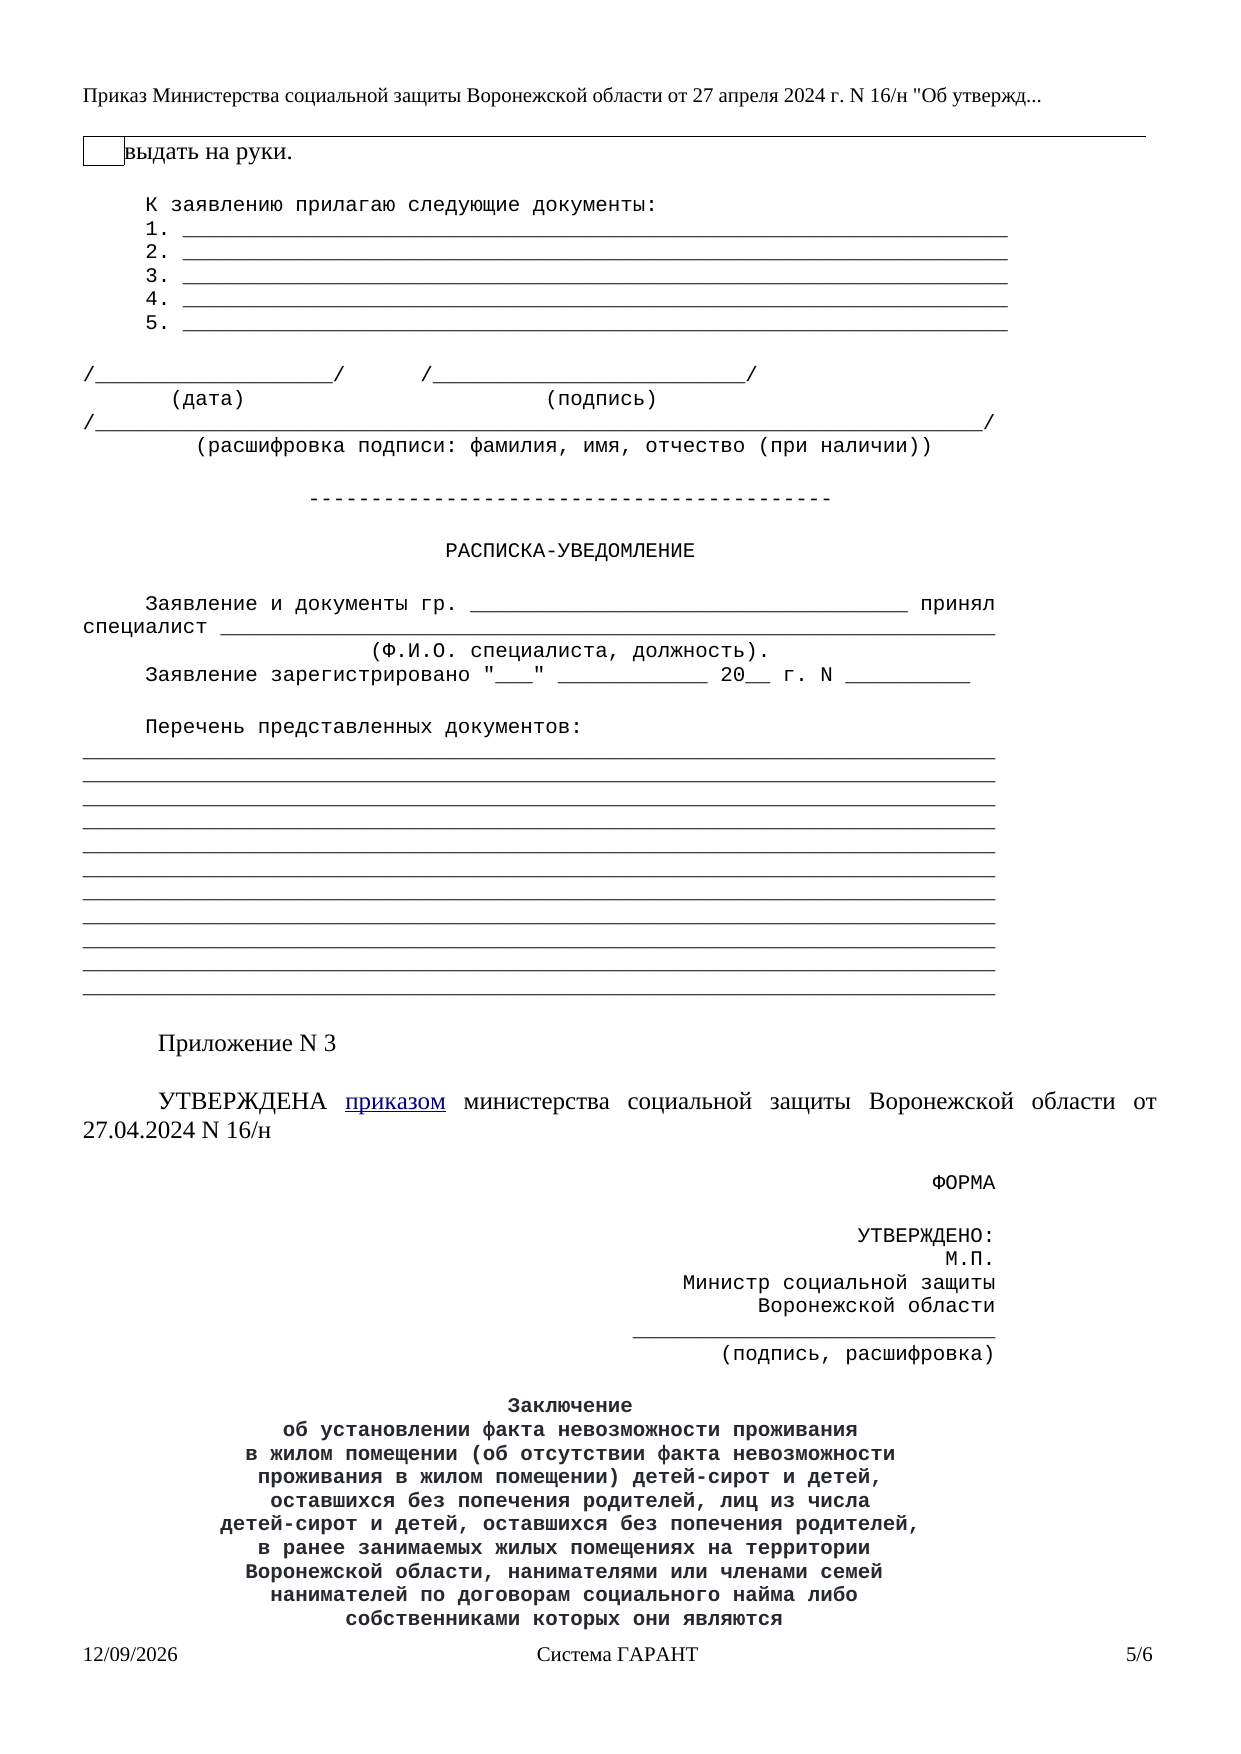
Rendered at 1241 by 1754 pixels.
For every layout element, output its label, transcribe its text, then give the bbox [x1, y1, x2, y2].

text _________________________________________________________________________ [83, 881, 1157, 905]
text _________________________________________________________________________ [83, 739, 1157, 763]
text (Ф.И.О. специалиста, должность). [83, 640, 1157, 663]
text ------------------------------------------ [83, 488, 1157, 511]
text Воронежской области, нанимателями или членами семей [83, 1561, 1157, 1584]
text _________________________________________________________________________ [83, 858, 1157, 881]
text 2. __________________________________________________________________ [83, 241, 1157, 265]
text _________________________________________________________________________ [83, 976, 1157, 1000]
text собственниками которых они являются [83, 1608, 1157, 1632]
text /_______________________________________________________________________/ [83, 412, 1157, 435]
text Заявление и документы гр. ___________________________________ принял [83, 593, 1157, 616]
text (дата) (подпись) [83, 388, 1157, 412]
text Перечень представленных документов: [83, 716, 1157, 739]
text в ранее занимаемых жилых помещениях на территории [83, 1537, 1157, 1561]
text РАСПИСКА-УВЕДОМЛЕНИЕ [83, 540, 1157, 564]
text 3. __________________________________________________________________ [83, 265, 1157, 288]
text М.П. [83, 1248, 1157, 1272]
text _________________________________________________________________________ [83, 952, 1157, 976]
text _________________________________________________________________________ [83, 763, 1157, 787]
text проживания в жилом помещении) детей-сирот и детей, [83, 1466, 1157, 1490]
text об установлении факта невозможности проживания [83, 1419, 1157, 1442]
text 4. __________________________________________________________________ [83, 288, 1157, 312]
text /___________________/ /_________________________/ [83, 364, 1157, 388]
table_cell [84, 137, 124, 165]
text Воронежской области [83, 1296, 1157, 1319]
text _________________________________________________________________________ [83, 929, 1157, 952]
text Министр социальной защиты [83, 1272, 1157, 1296]
text _________________________________________________________________________ [83, 834, 1157, 858]
text УТВЕРЖДЕНА приказом министерства социальной защиты Воронежской области от 27.04.2024 N 16/н [83, 1086, 1157, 1143]
text _____________________________ [83, 1319, 1157, 1343]
text УТВЕРЖДЕНО: [83, 1224, 1157, 1248]
text (расшифровка подписи: фамилия, имя, отчество (при наличии)) [83, 435, 1157, 459]
text специалист ______________________________________________________________ [83, 616, 1157, 640]
text 1. __________________________________________________________________ [83, 217, 1157, 241]
text Приложение N 3 [83, 1028, 1157, 1057]
text в жилом помещении (об отсутствии факта невозможности [83, 1442, 1157, 1466]
text Заявление зарегистрировано "___" ____________ 20__ г. N __________ [83, 663, 1157, 687]
table_cell выдать на руки. [125, 137, 1146, 165]
text _________________________________________________________________________ [83, 905, 1157, 929]
text _________________________________________________________________________ [83, 811, 1157, 834]
text детей-сирот и детей, оставшихся без попечения родителей, [83, 1513, 1157, 1537]
text нанимателей по договорам социального найма либо [83, 1584, 1157, 1608]
text _________________________________________________________________________ [83, 787, 1157, 811]
text (подпись, расшифровка) [83, 1343, 1157, 1366]
text К заявлению прилагаю следующие документы: [83, 194, 1157, 217]
text ФОРМА [83, 1172, 1157, 1196]
text оставшихся без попечения родителей, лиц из числа [83, 1490, 1157, 1513]
text 5. __________________________________________________________________ [83, 312, 1157, 336]
text Заключение [83, 1395, 1157, 1419]
